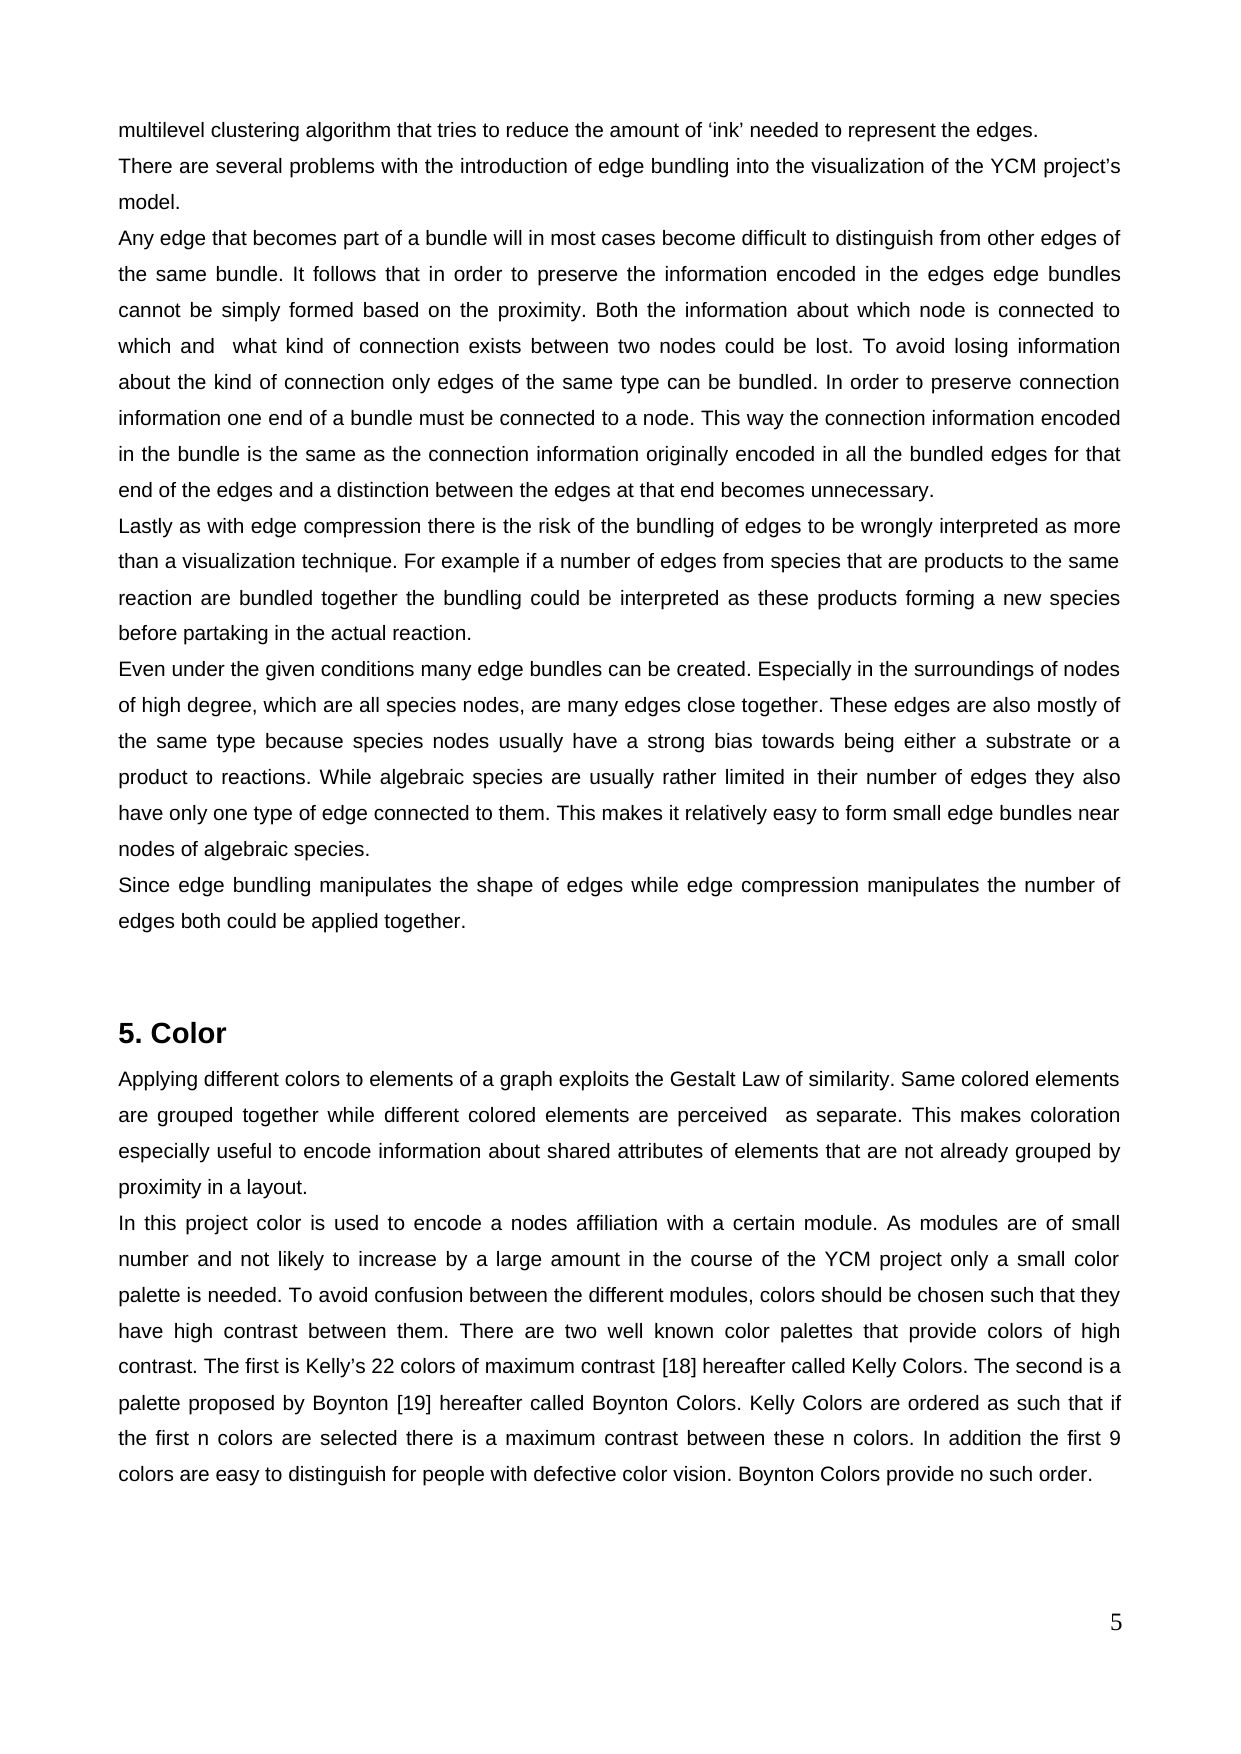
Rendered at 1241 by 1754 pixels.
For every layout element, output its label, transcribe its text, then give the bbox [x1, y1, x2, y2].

text Lastly as with edge compression there is the risk of the bundling of edges to be wrongly interpreted as more than a visualization technique. For example if a number of edges from species that are products to the same reaction are bundled together the bundling could be interpreted as these products forming a new species before partaking in the actual reaction. [118, 513, 1122, 645]
text Since edge bundling manipulates the shape of edges while edge compression manipulates the number of edges both could be applied together. [118, 873, 1122, 933]
text In this project color is used to encode a nodes affiliation with a certain module. As modules are of small number and not likely to increase by a large amount in the course of the YCM project only a small color palette is needed. To avoid confusion between the different modules, colors should be chosen such that they have high contrast between them. There are two well known color palettes that provide colors of high contrast. The first is Kelly’s 22 colors of maximum contrast [18] hereafter called Kelly Colors. The second is a palette proposed by Boynton [19] hereafter called Boynton Colors. Kelly Colors are ordered as such that if the first n colors are selected there is a maximum contrast between these n colors. In addition the first 9 colors are easy to distinguish for people with defective color vision. Boynton Colors provide no such order. [118, 1211, 1122, 1486]
text There are several problems with the introduction of edge bundling into the visualization of the YCM project’s model. [118, 154, 1122, 214]
text 5. Color [118, 1017, 1122, 1050]
text Applying different colors to elements of a graph exploits the Gestalt Law of similarity. Same colored elements are grouped together while different colored elements are perceived as separate. This makes coloration especially useful to encode information about shared attributes of elements that are not already grouped by proximity in a layout. [118, 1067, 1122, 1199]
text multilevel clustering algorithm that tries to reduce the amount of ‘ink’ needed to represent the edges. [118, 118, 1122, 142]
text Even under the given conditions many edge bundles can be created. Especially in the surroundings of nodes of high degree, which are all species nodes, are many edges close together. These edges are also mostly of the same type because species nodes usually have a strong bias towards being either a substrate or a product to reactions. While algebraic species are usually rather limited in their number of edges they also have only one type of edge connected to them. This makes it relatively easy to form small edge bundles near nodes of algebraic species. [118, 657, 1122, 861]
text Any edge that becomes part of a bundle will in most cases become difficult to distinguish from other edges of the same bundle. It follows that in order to preserve the information encoded in the edges edge bundles cannot be simply formed based on the proximity. Both the information about which node is connected to which and what kind of connection exists between two nodes could be lost. To avoid losing information about the kind of connection only edges of the same type can be bundled. In order to preserve connection information one end of a bundle must be connected to a node. This way the connection information encoded in the bundle is the same as the connection information originally encoded in all the bundled edges for that end of the edges and a distinction between the edges at that end becomes unnecessary. [118, 226, 1122, 501]
